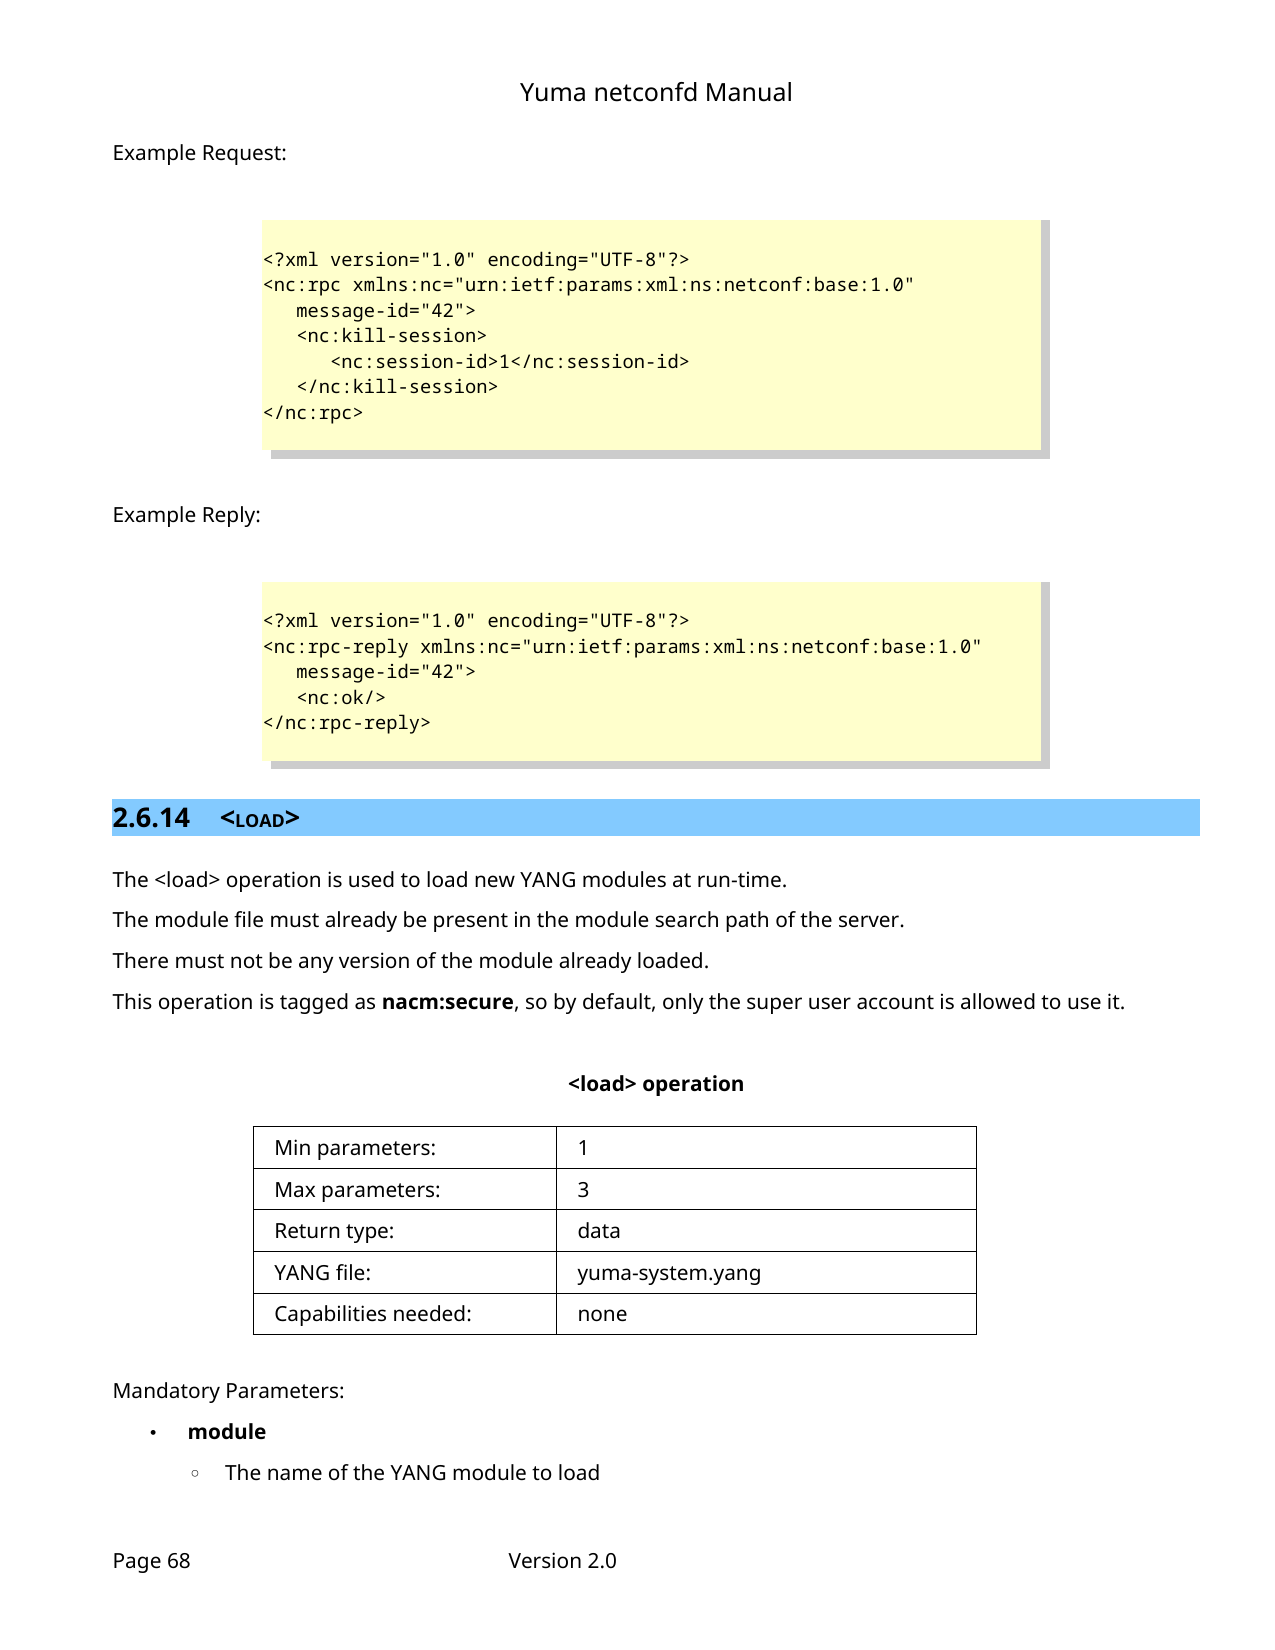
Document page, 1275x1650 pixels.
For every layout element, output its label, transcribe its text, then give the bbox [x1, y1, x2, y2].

table_cell Return type: [254, 1210, 556, 1251]
text This operation is tagged as nacm:secure, so by default, only the super user account is allowed to use it. [112, 987, 1200, 1016]
text <nc:ok/> [262, 684, 1041, 709]
text <nc:rpc xmlns:nc="urn:ietf:params:xml:ns:netconf:base:1.0" [262, 271, 1041, 297]
subtitle <load> [112, 799, 1200, 836]
text </nc:rpc-reply> [262, 709, 1041, 735]
subtitle <load> operation [127, 1069, 1185, 1098]
text Example Request: [112, 138, 1200, 167]
list The name of the YANG module to load [187, 1458, 1200, 1486]
text There must not be any version of the module already loaded. [112, 947, 1200, 975]
text <?xml version="1.0" encoding="UTF-8"?> [262, 246, 1041, 271]
table_cell data [557, 1210, 976, 1251]
text The module file must already be present in the module search path of the server. [112, 906, 1200, 934]
table_cell YANG file: [254, 1252, 556, 1292]
text Example Reply: [112, 500, 1200, 528]
text <nc:kill-session> [262, 322, 1041, 348]
text </nc:kill-session> [262, 373, 1041, 399]
table_cell yuma-system.yang [557, 1252, 976, 1292]
text Mandatory Parameters: [112, 1376, 1200, 1404]
list module [150, 1417, 1200, 1445]
table_header 1 [557, 1127, 976, 1168]
text message-id="42"> [262, 297, 1041, 322]
text <?xml version="1.0" encoding="UTF-8"?> [262, 607, 1041, 633]
table_header Min parameters: [254, 1127, 556, 1168]
text The <load> operation is used to load new YANG modules at run-time. [112, 865, 1200, 893]
table_cell 3 [557, 1169, 976, 1209]
table_cell Max parameters: [254, 1169, 556, 1209]
table_cell Capabilities needed: [254, 1294, 556, 1334]
text message-id="42"> [262, 658, 1041, 684]
text <nc:rpc-reply xmlns:nc="urn:ietf:params:xml:ns:netconf:base:1.0" [262, 633, 1041, 658]
text </nc:rpc> [262, 399, 1041, 424]
table_cell none [557, 1294, 976, 1334]
text <nc:session-id>1</nc:session-id> [262, 348, 1041, 373]
